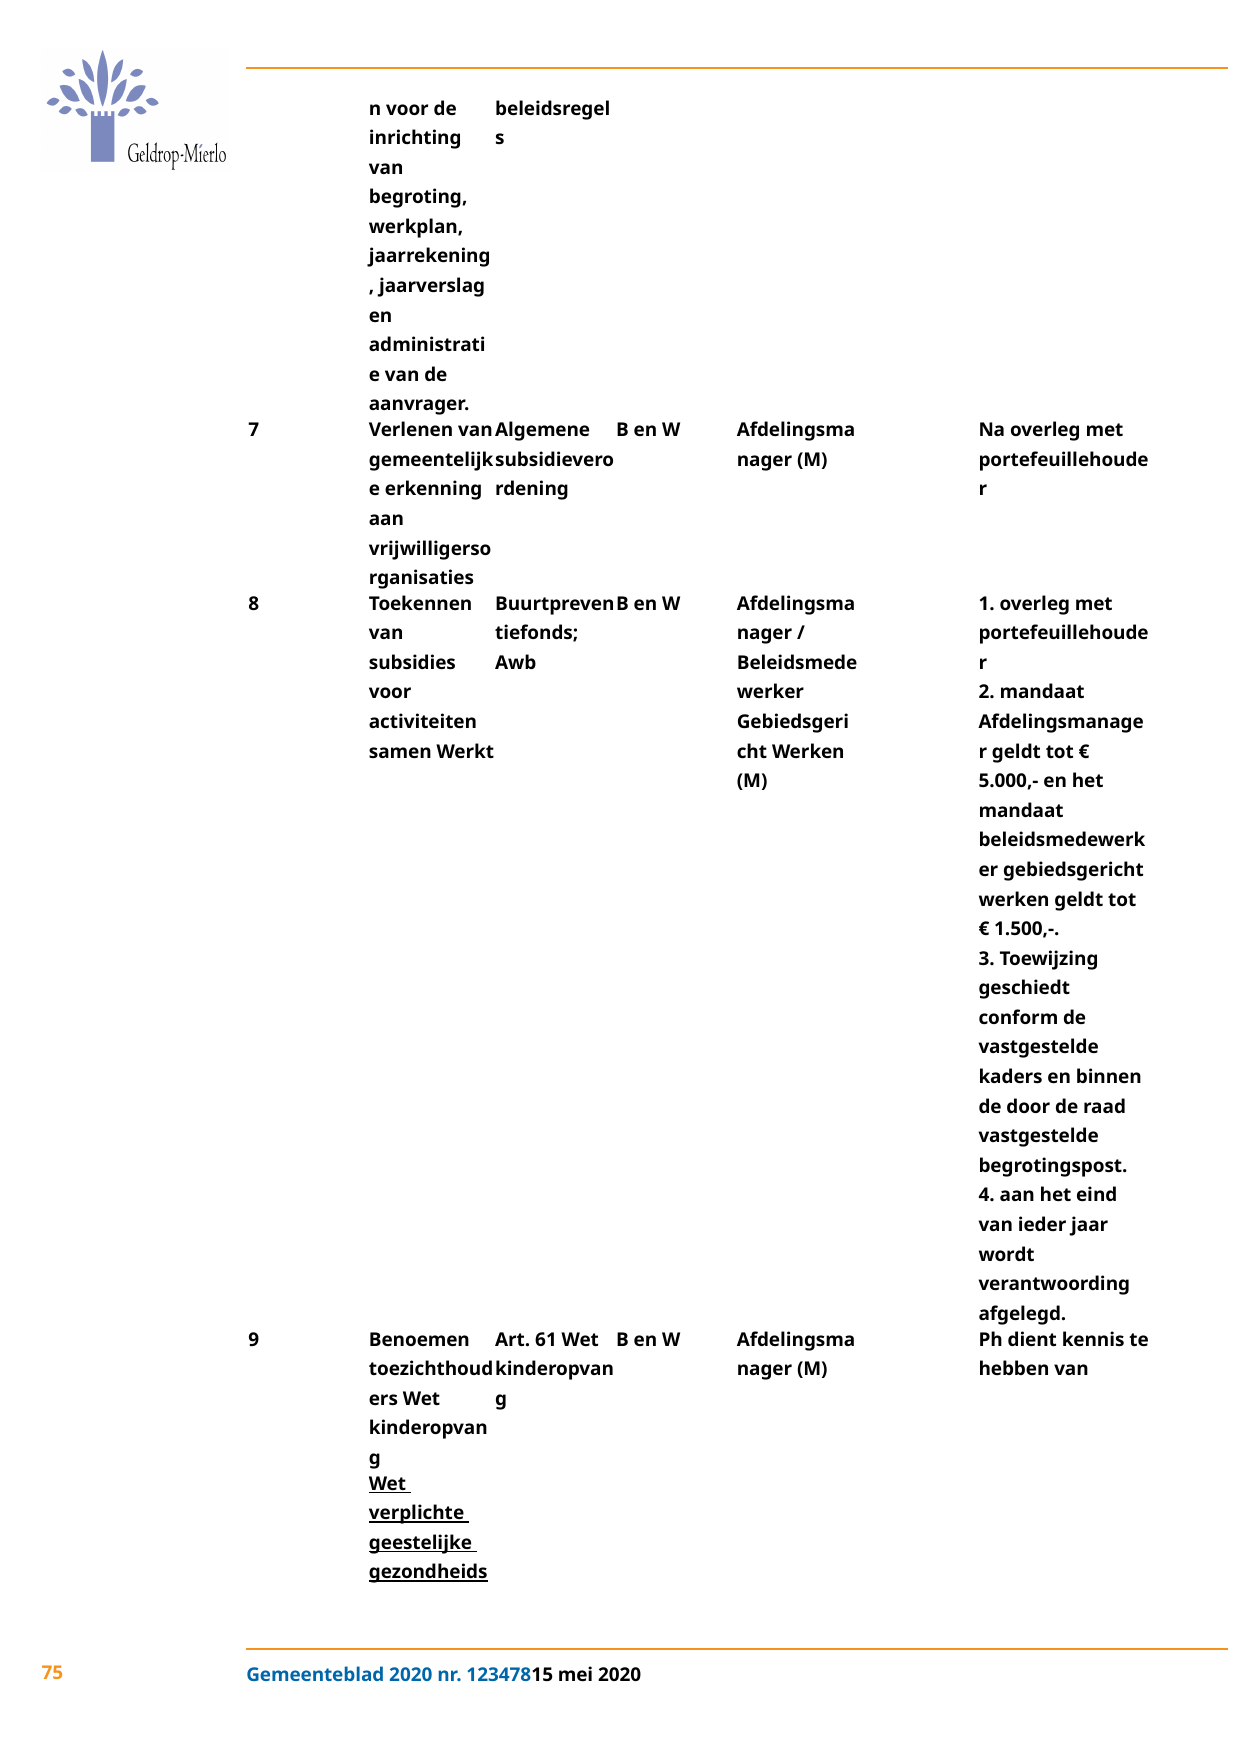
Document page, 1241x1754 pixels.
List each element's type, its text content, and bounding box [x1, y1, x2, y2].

table_cell [495, 1470, 616, 1584]
table_cell Afdelingsmanager (M) [737, 416, 857, 590]
table_cell Wet verplichte geestelijke gezondheids [369, 1470, 495, 1584]
table_cell [248, 95, 369, 416]
table_cell B en W [616, 1326, 737, 1470]
table_cell Verlenen van gemeentelijke erkenning aan vrijwilligersorganisaties [369, 416, 495, 590]
table_cell 9 [248, 1326, 369, 1470]
table_cell [616, 1470, 737, 1584]
table_cell Algemene subsidieverordening [495, 416, 616, 590]
table_cell Benoemen toezichthouders Wet kinderopvang [369, 1326, 495, 1470]
table_cell Afdelingsmanager (M) [737, 1326, 857, 1470]
table_cell [978, 95, 1152, 416]
table_cell B en W [616, 590, 737, 1326]
table_cell beleidsregels [495, 95, 616, 416]
table_cell [737, 1470, 857, 1584]
table_cell [978, 1470, 1152, 1584]
table_cell Afdelingsmanager / Beleidsmedewerker Gebiedsgericht Werken (M) [737, 590, 857, 1326]
table_cell B en W [616, 416, 737, 590]
table_cell Ph dient kennis te hebben van [978, 1326, 1152, 1470]
table_cell [248, 1470, 369, 1584]
table_cell Na overleg met portefeuillehouder [978, 416, 1152, 590]
table_cell n voor de inrichting van begroting, werkplan, jaarrekening, jaarverslag en administratie van de aanvrager. [369, 95, 495, 416]
table_cell Art. 61 Wet kinderopvang [495, 1326, 616, 1470]
picture [41, 47, 231, 172]
table_cell [616, 95, 737, 416]
table_cell Buurtpreventiefonds; Awb [495, 590, 616, 1326]
table_cell [858, 590, 978, 1326]
table_cell 7 [248, 416, 369, 590]
table_cell 1. overleg met portefeuillehouder 2. mandaat Afdelingsmanager geldt tot € 5.000,- en het mandaat beleidsmedewerker gebiedsgericht werken geldt tot € 1.500,-. 3. Toewijzing geschiedt conform de vastgestelde kaders en binnen de door de raad vastgestelde begrotingspost. 4. aan het eind van ieder jaar wordt verantwoording afgelegd. [978, 590, 1152, 1326]
table_cell [737, 95, 857, 416]
table_cell [858, 1326, 978, 1470]
table_cell [858, 416, 978, 590]
table_cell 8 [248, 590, 369, 1326]
table_cell Toekennen van subsidies voor activiteiten samen Werkt [369, 590, 495, 1326]
table_cell [858, 1470, 978, 1584]
table_cell [858, 95, 978, 416]
